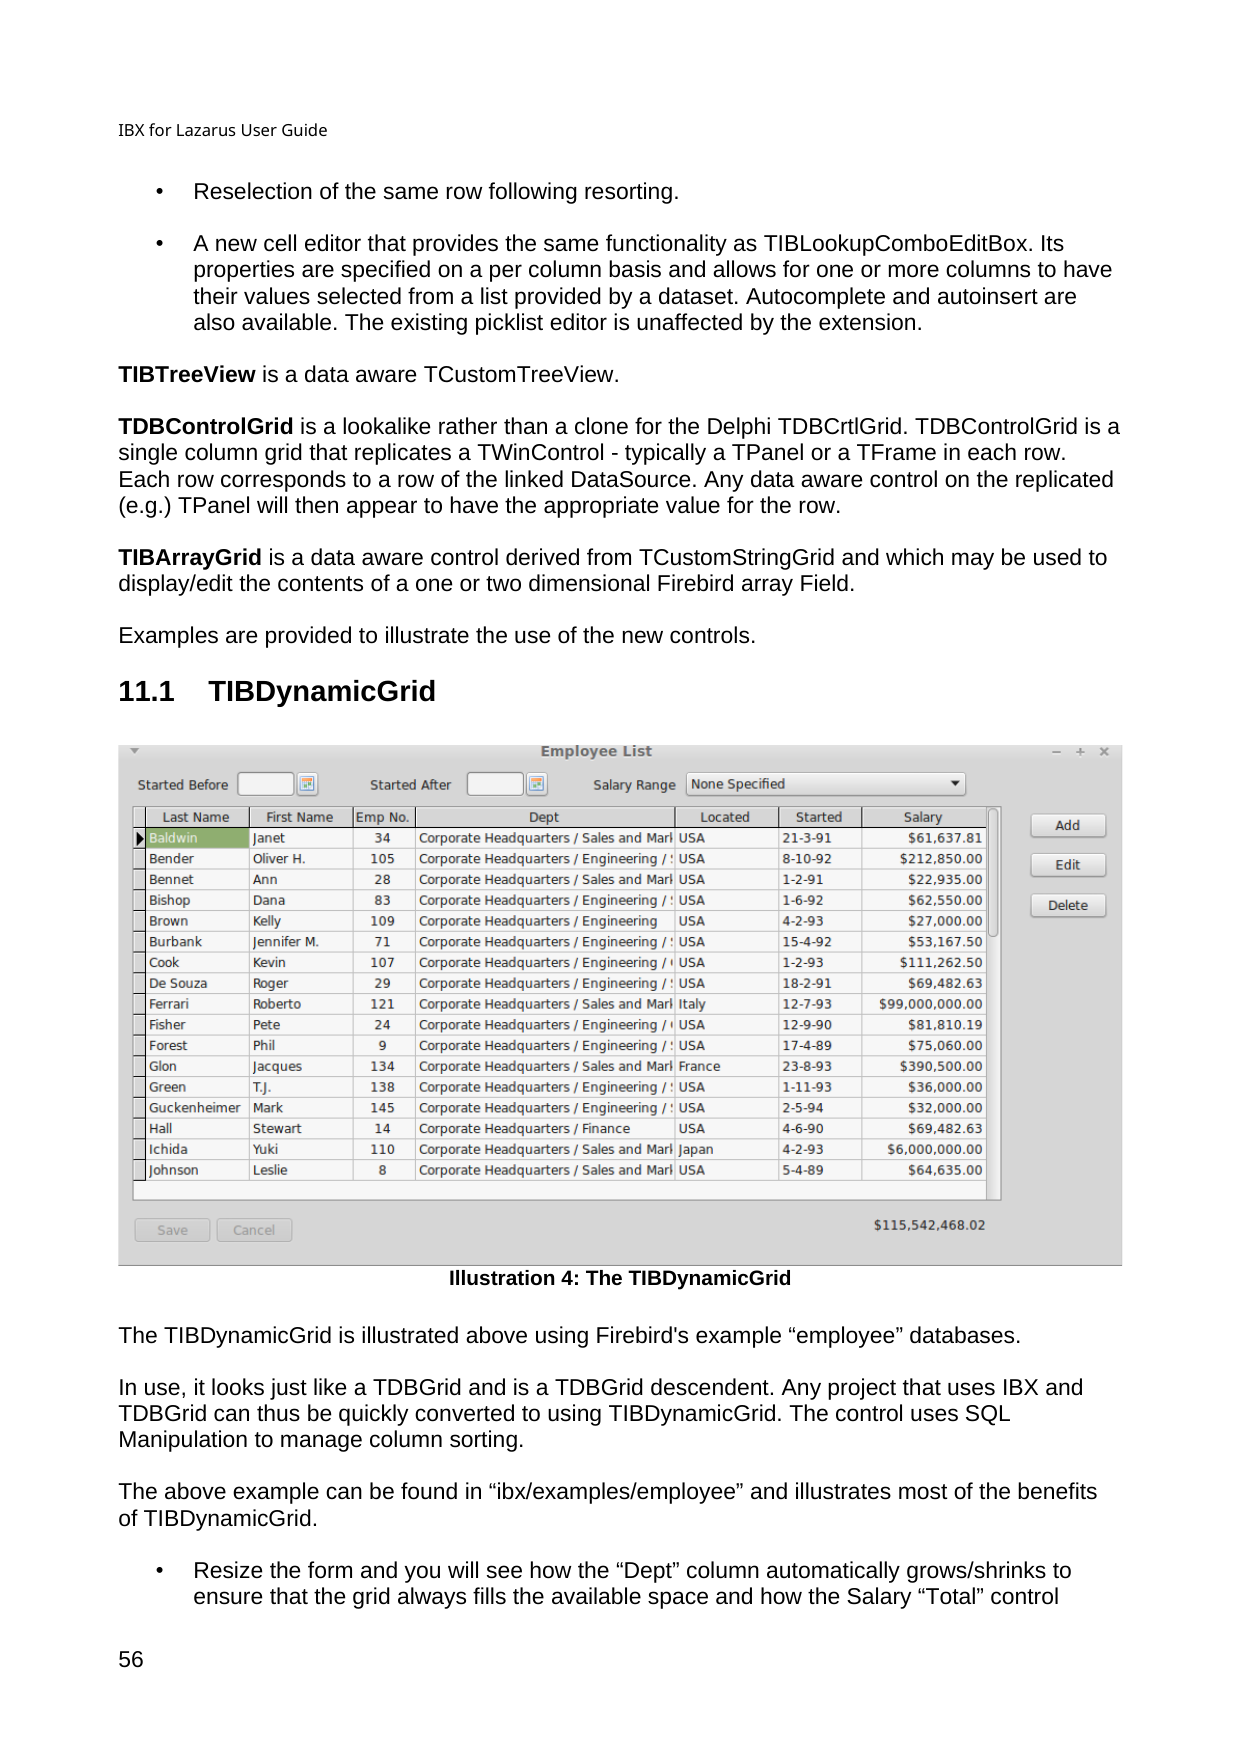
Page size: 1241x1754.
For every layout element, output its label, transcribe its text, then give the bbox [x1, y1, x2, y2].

picture [118, 745, 1123, 1266]
text [118, 733, 1122, 745]
text Illustration 4: The TIBDynamicGrid [118, 1266, 1122, 1290]
text In use, it looks just like a TDBGrid and is a TDBGrid descendent. Any project that uses IBX and TDBGrid can thus be quickly converted to using TIBDynamicGrid. The control uses SQL Manipulation to manage column sorting. [118, 1374, 1122, 1453]
list Reselection of the same row following resorting. [156, 178, 1122, 204]
list A new cell editor that provides the same functionality as TIBLookupComboEditBox. Its properties are specified on a per column basis and allows for one or more columns to have their values selected from a list provided by a dataset. Autocomplete and autoinsert are also available. The existing picklist editor is unaffected by the extension. [156, 230, 1122, 335]
text The above example can be found in “ibx/examples/employee” and illustrates most of the benefits of TIBDynamicGrid. [118, 1478, 1122, 1531]
text The TIBDynamicGrid is illustrated above using Firebird's example “employee” databases. [118, 1290, 1122, 1348]
text TDBControlGrid is a lookalike rather than a clone for the Delphi TDBCrtlGrid. TDBControlGrid is a single column grid that replicates a TWinControl - typically a TPanel or a TFrame in each row. Each row corresponds to a row of the linked DataSource. Any data aware control on the replicated (e.g.) TPanel will then appear to have the appropriate value for the row. [118, 413, 1122, 518]
text TIBArrayGrid is a data aware control derived from TCustomStringGrid and which may be used to display/edit the contents of a one or two dimensional Firebird array Field. [118, 544, 1122, 596]
list Resize the form and you will see how the “Dept” column automatically grows/shrinks to ensure that the grid always fills the available space and how the Salary “Total” control [156, 1557, 1122, 1609]
subtitle TIBDynamicGrid [118, 674, 1122, 707]
text Examples are provided to illustrate the use of the new controls. [118, 622, 1122, 648]
text TIBTreeView is a data aware TCustomTreeView. [118, 361, 1122, 387]
